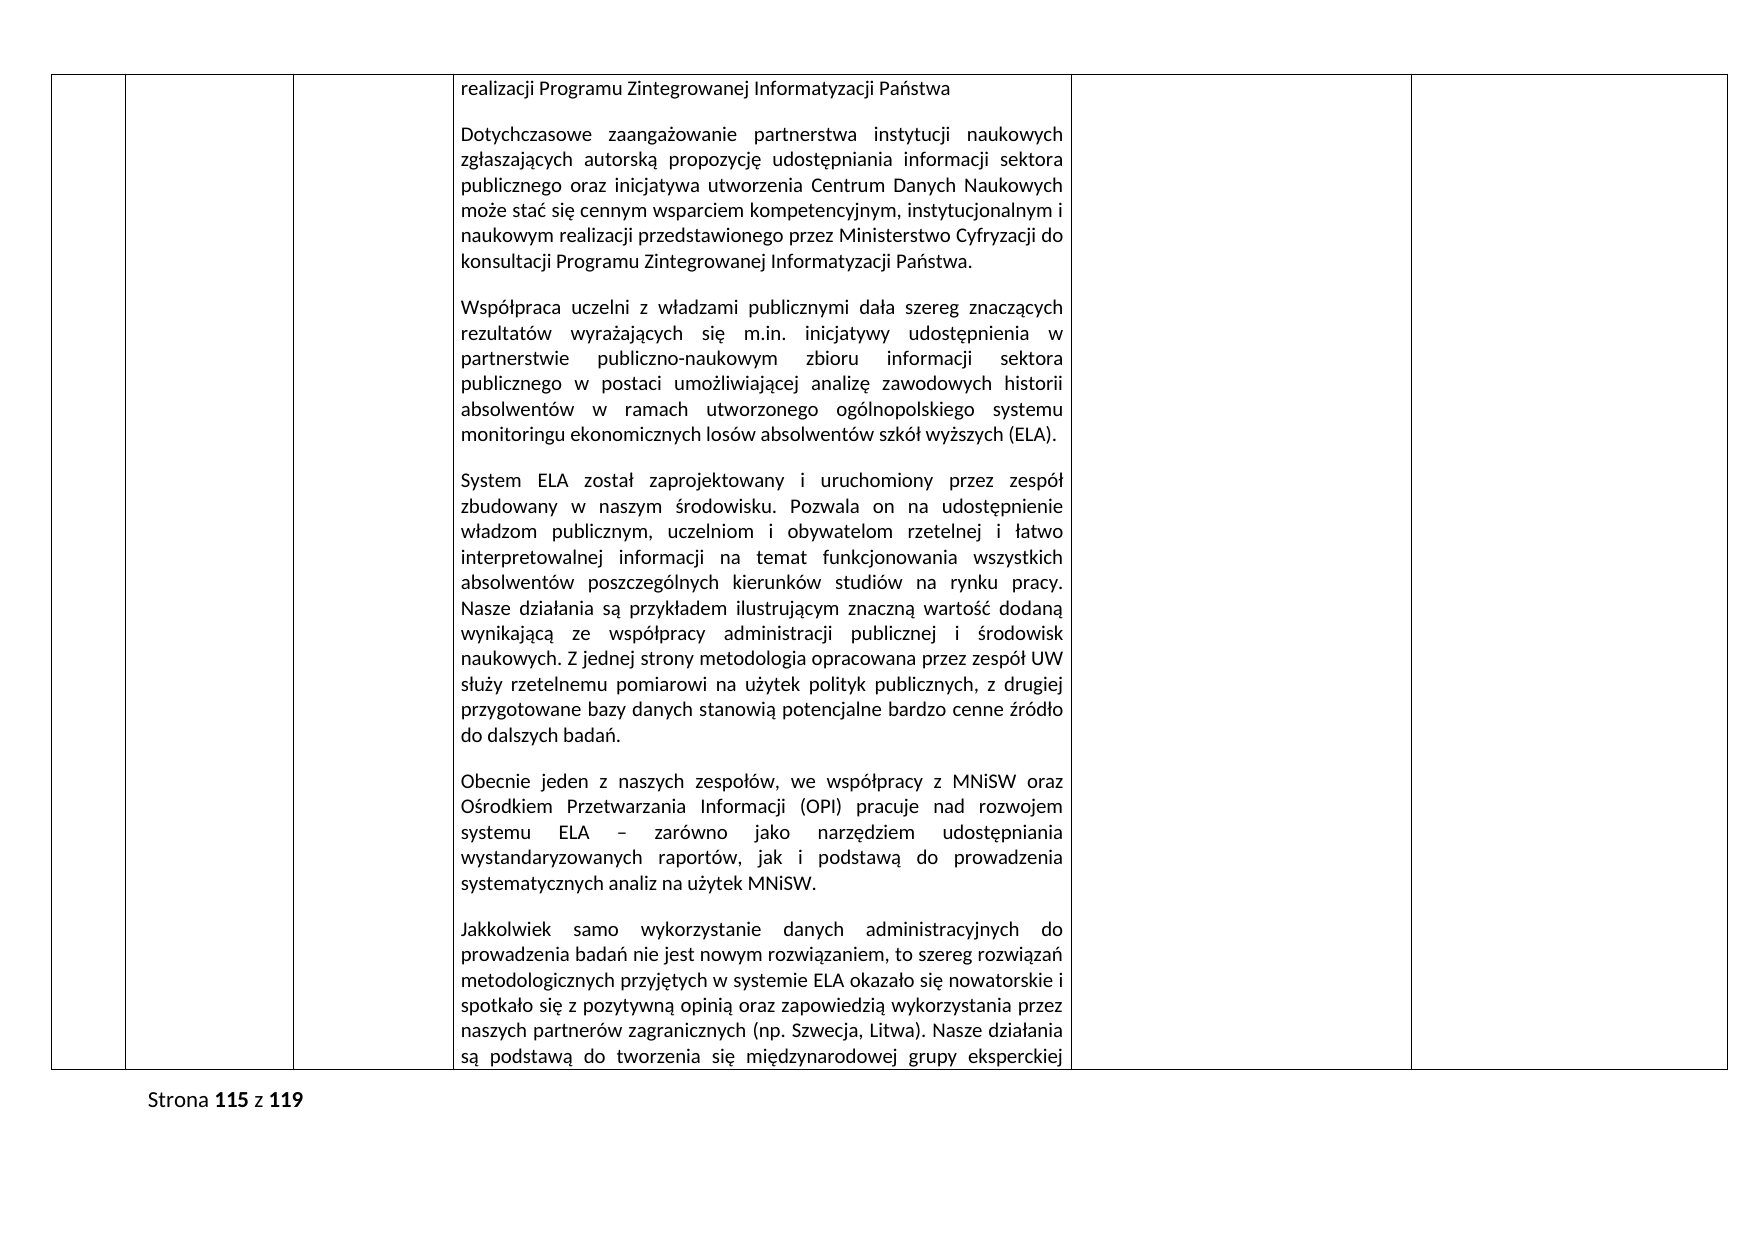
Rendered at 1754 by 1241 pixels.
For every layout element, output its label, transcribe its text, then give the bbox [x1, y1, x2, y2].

table_cell [1072, 75, 1411, 1068]
table_cell realizacji Programu Zintegrowanej Informatyzacji Państwa Dotychczasowe zaangażowanie partnerstwa instytucji naukowych zgłaszających autorską propozycję udostępniania informacji sektora publicznego oraz inicjatywa utworzenia Centrum Danych Naukowych może stać się cennym wsparciem kompetencyjnym, instytucjonalnym i naukowym realizacji przedstawionego przez Ministerstwo Cyfryzacji do konsultacji Programu Zintegrowanej Informatyzacji Państwa. Współpraca uczelni z władzami publicznymi dała szereg znaczących rezultatów wyrażających się m.in. inicjatywy udostępnienia w partnerstwie publiczno-naukowym zbioru informacji sektora publicznego w postaci umożliwiającej analizę zawodowych historii absolwentów w ramach utworzonego ogólnopolskiego systemu monitoringu ekonomicznych losów absolwentów szkół wyższych (ELA). System ELA został zaprojektowany i uruchomiony przez zespół zbudowany w naszym środowisku. Pozwala on na udostępnienie władzom publicznym, uczelniom i obywatelom rzetelnej i łatwo interpretowalnej informacji na temat funkcjonowania wszystkich absolwentów poszczególnych kierunków studiów na rynku pracy. Nasze działania są przykładem ilustrującym znaczną wartość dodaną wynikającą ze współpracy administracji publicznej i środowisk naukowych. Z jednej strony metodologia opracowana przez zespół UW służy rzetelnemu pomiarowi na użytek polityk publicznych, z drugiej przygotowane bazy danych stanowią potencjalne bardzo cenne źródło do dalszych badań. Obecnie jeden z naszych zespołów, we współpracy z MNiSW oraz Ośrodkiem Przetwarzania Informacji (OPI) pracuje nad rozwojem systemu ELA – zarówno jako narzędziem udostępniania wystandaryzowanych raportów, jak i podstawą do prowadzenia systematycznych analiz na użytek MNiSW. Jakkolwiek samo wykorzystanie danych administracyjnych do prowadzenia badań nie jest nowym rozwiązaniem, to szereg rozwiązań metodologicznych przyjętych w systemie ELA okazało się nowatorskie i spotkało się z pozytywną opinią oraz zapowiedzią wykorzystania przez naszych partnerów zagranicznych (np. Szwecja, Litwa). Nasze działania są podstawą do tworzenia się międzynarodowej grupy eksperckiej [454, 75, 1071, 1068]
table_cell [126, 75, 293, 1068]
table_cell [294, 75, 453, 1068]
table_cell [1412, 75, 1727, 1068]
table_cell [52, 75, 125, 1068]
